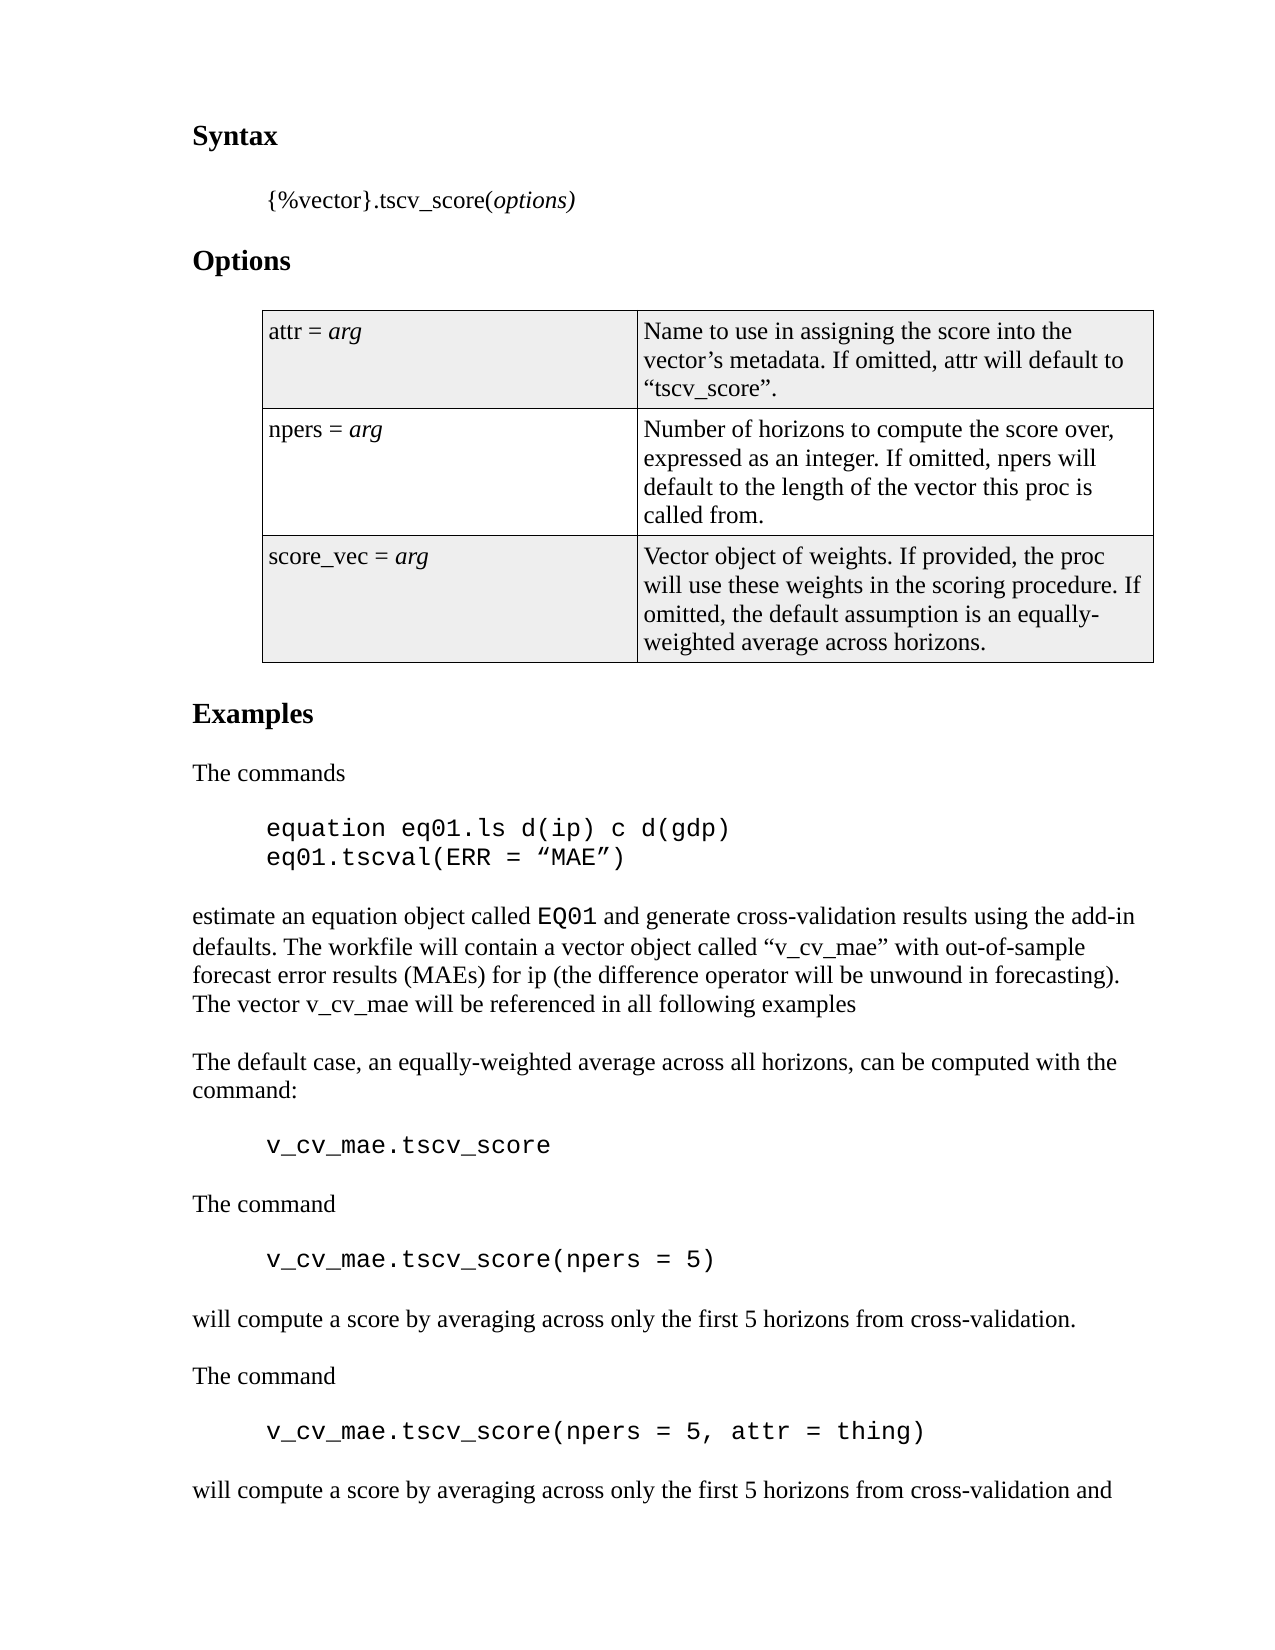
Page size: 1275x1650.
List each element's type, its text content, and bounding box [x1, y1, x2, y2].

text Syntax [192, 118, 1157, 152]
table_cell Vector object of weights. If provided, the proc will use these weights in the scoring procedure. If omitted, the default assumption is an equally-weighted average across horizons. [638, 536, 1153, 662]
text Options [192, 243, 1157, 276]
text will compute a score by averaging across only the first 5 horizons from cross-validation and [192, 1475, 1157, 1504]
text Examples [192, 696, 1157, 729]
text v_cv_mae.tscv_score(npers = 5) [266, 1247, 1157, 1275]
text {%vector}.tscv_score(options) [266, 185, 1157, 214]
text v_cv_mae.tscv_score [266, 1132, 1157, 1161]
text The command [192, 1361, 1157, 1390]
table_header attr = arg [263, 311, 637, 408]
table_cell Number of horizons to compute the score over, expressed as an integer. If omitted, npers will default to the length of the vector this proc is called from. [638, 409, 1153, 535]
text v_cv_mae.tscv_score(npers = 5, attr = thing) [266, 1419, 1157, 1447]
text estimate an equation object called EQ01 and generate cross-validation results using the add-in defaults. The workfile will contain a vector object called “v_cv_mae” with out-of-sample forecast error results (MAEs) for ip (the difference operator will be unwound in forecasting). The vector v_cv_mae will be referenced in all following examples [192, 901, 1157, 1018]
text equation eq01.ls d(ip) c d(gdp) [266, 816, 1157, 844]
table_cell npers = arg [263, 409, 637, 535]
text will compute a score by averaging across only the first 5 horizons from cross-validation. [192, 1304, 1157, 1332]
text The commands [192, 758, 1157, 787]
text The default case, an equally-weighted average across all horizons, can be computed with the command: [192, 1047, 1157, 1104]
text eq01.tscval(ERR = “MAE”) [266, 844, 1157, 872]
table_header Name to use in assigning the score into the vector’s metadata. If omitted, attr will default to “tscv_score”. [638, 311, 1153, 408]
text The command [192, 1189, 1157, 1218]
table_cell score_vec = arg [263, 536, 637, 662]
